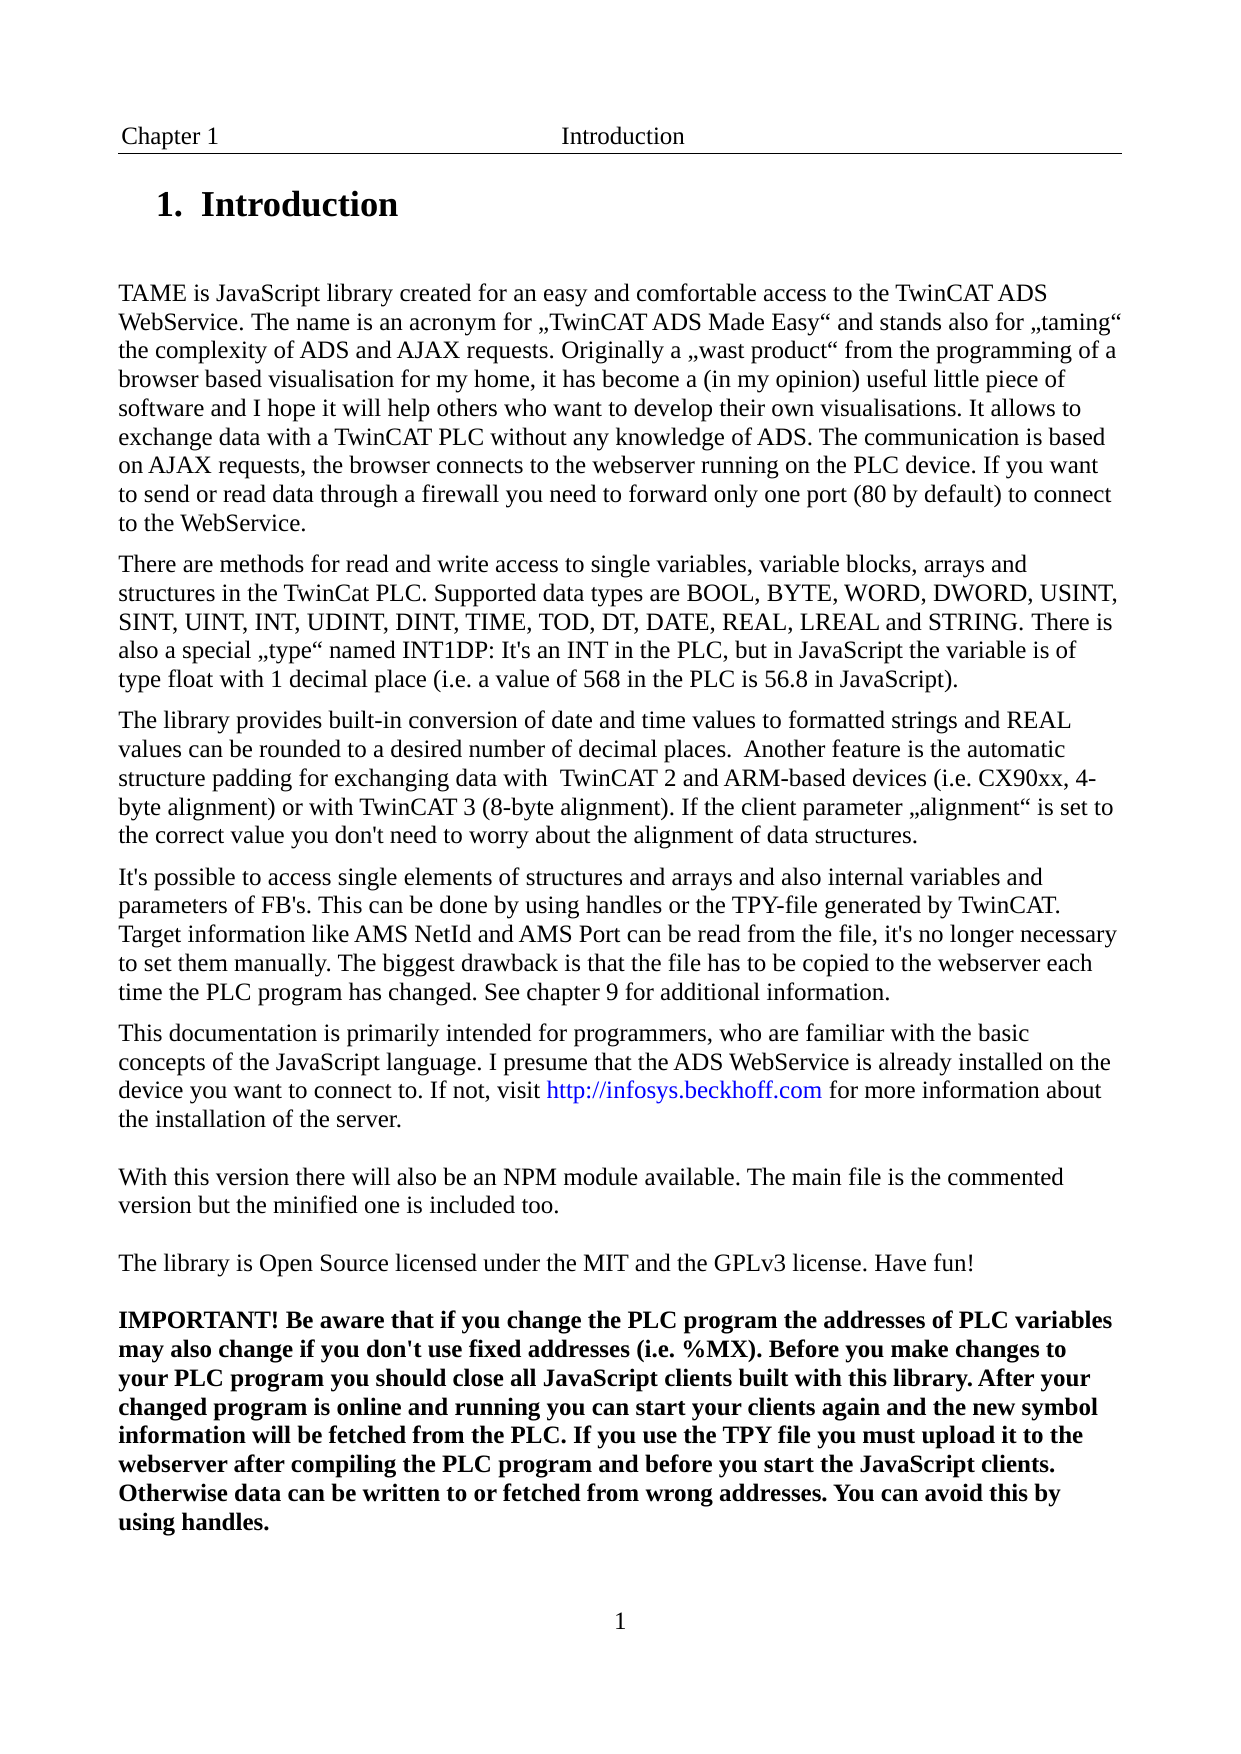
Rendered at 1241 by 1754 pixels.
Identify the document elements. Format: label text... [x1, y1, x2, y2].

text It's possible to access single elements of structures and arrays and also internal variables and parameters of FB's. This can be done by using handles or the TPY-file generated by TwinCAT. Target information like AMS NetId and AMS Port can be read from the file, it's no longer necessary to set them manually. The biggest drawback is that the file has to be copied to the webserver each time the PLC program has changed. See chapter 9 for additional information. [118, 862, 1122, 1005]
subtitle Introduction [156, 182, 1122, 224]
text The library is Open Source licensed under the MIT and the GPLv3 license. Have fun! [118, 1248, 1122, 1277]
text There are methods for read and write access to single variables, variable blocks, arrays and structures in the TwinCat PLC. Supported data types are BOOL, BYTE, WORD, DWORD, USINT, SINT, UINT, INT, UDINT, DINT, TIME, TOD, DT, DATE, REAL, LREAL and STRING. There is also a special „type“ named INT1DP: It's an INT in the PLC, but in JavaScript the variable is of type float with 1 decimal place (i.e. a value of 568 in the PLC is 56.8 in JavaScript). [118, 549, 1122, 693]
text This documentation is primarily intended for programmers, who are familiar with the basic concepts of the JavaScript language. I presume that the ADS WebService is already installed on the device you want to connect to. If not, visit http://infosys.beckhoff.com for more information about the installation of the server. [118, 1018, 1122, 1133]
text TAME is JavaScript library created for an easy and comfortable access to the TwinCAT ADS WebService. The name is an acronym for „TwinCAT ADS Made Easy“ and stands also for „taming“ the complexity of ADS and AJAX requests. Originally a „wast product“ from the programming of a browser based visualisation for my home, it has become a (in my opinion) useful little piece of software and I hope it will help others who want to develop their own visualisations. It allows to exchange data with a TwinCAT PLC without any knowledge of ADS. The communication is based on AJAX requests, the browser connects to the webserver running on the PLC device. If you want to send or read data through a firewall you need to forward only one port (80 by default) to connect to the WebService. [118, 278, 1122, 537]
text With this version there will also be an NPM module available. The main file is the commented version but the minified one is included too. [118, 1162, 1122, 1219]
text IMPORTANT! Be aware that if you change the PLC program the addresses of PLC variables may also change if you don't use fixed addresses (i.e. %MX). Before you make changes to your PLC program you should close all JavaScript clients built with this library. After your changed program is online and running you can start your clients again and the new symbol information will be fetched from the PLC. If you use the TPY file you must upload it to the webserver after compiling the PLC program and before you start the JavaScript clients. Otherwise data can be written to or fetched from wrong addresses. You can avoid this by using handles. [118, 1305, 1122, 1535]
text The library provides built-in conversion of date and time values to formatted strings and REAL values can be rounded to a desired number of decimal places. Another feature is the automatic structure padding for exchanging data with TwinCAT 2 and ARM-based devices (i.e. CX90xx, 4-byte alignment) or with TwinCAT 3 (8-byte alignment). If the client parameter „alignment“ is set to the correct value you don't need to worry about the alignment of data structures. [118, 705, 1122, 849]
